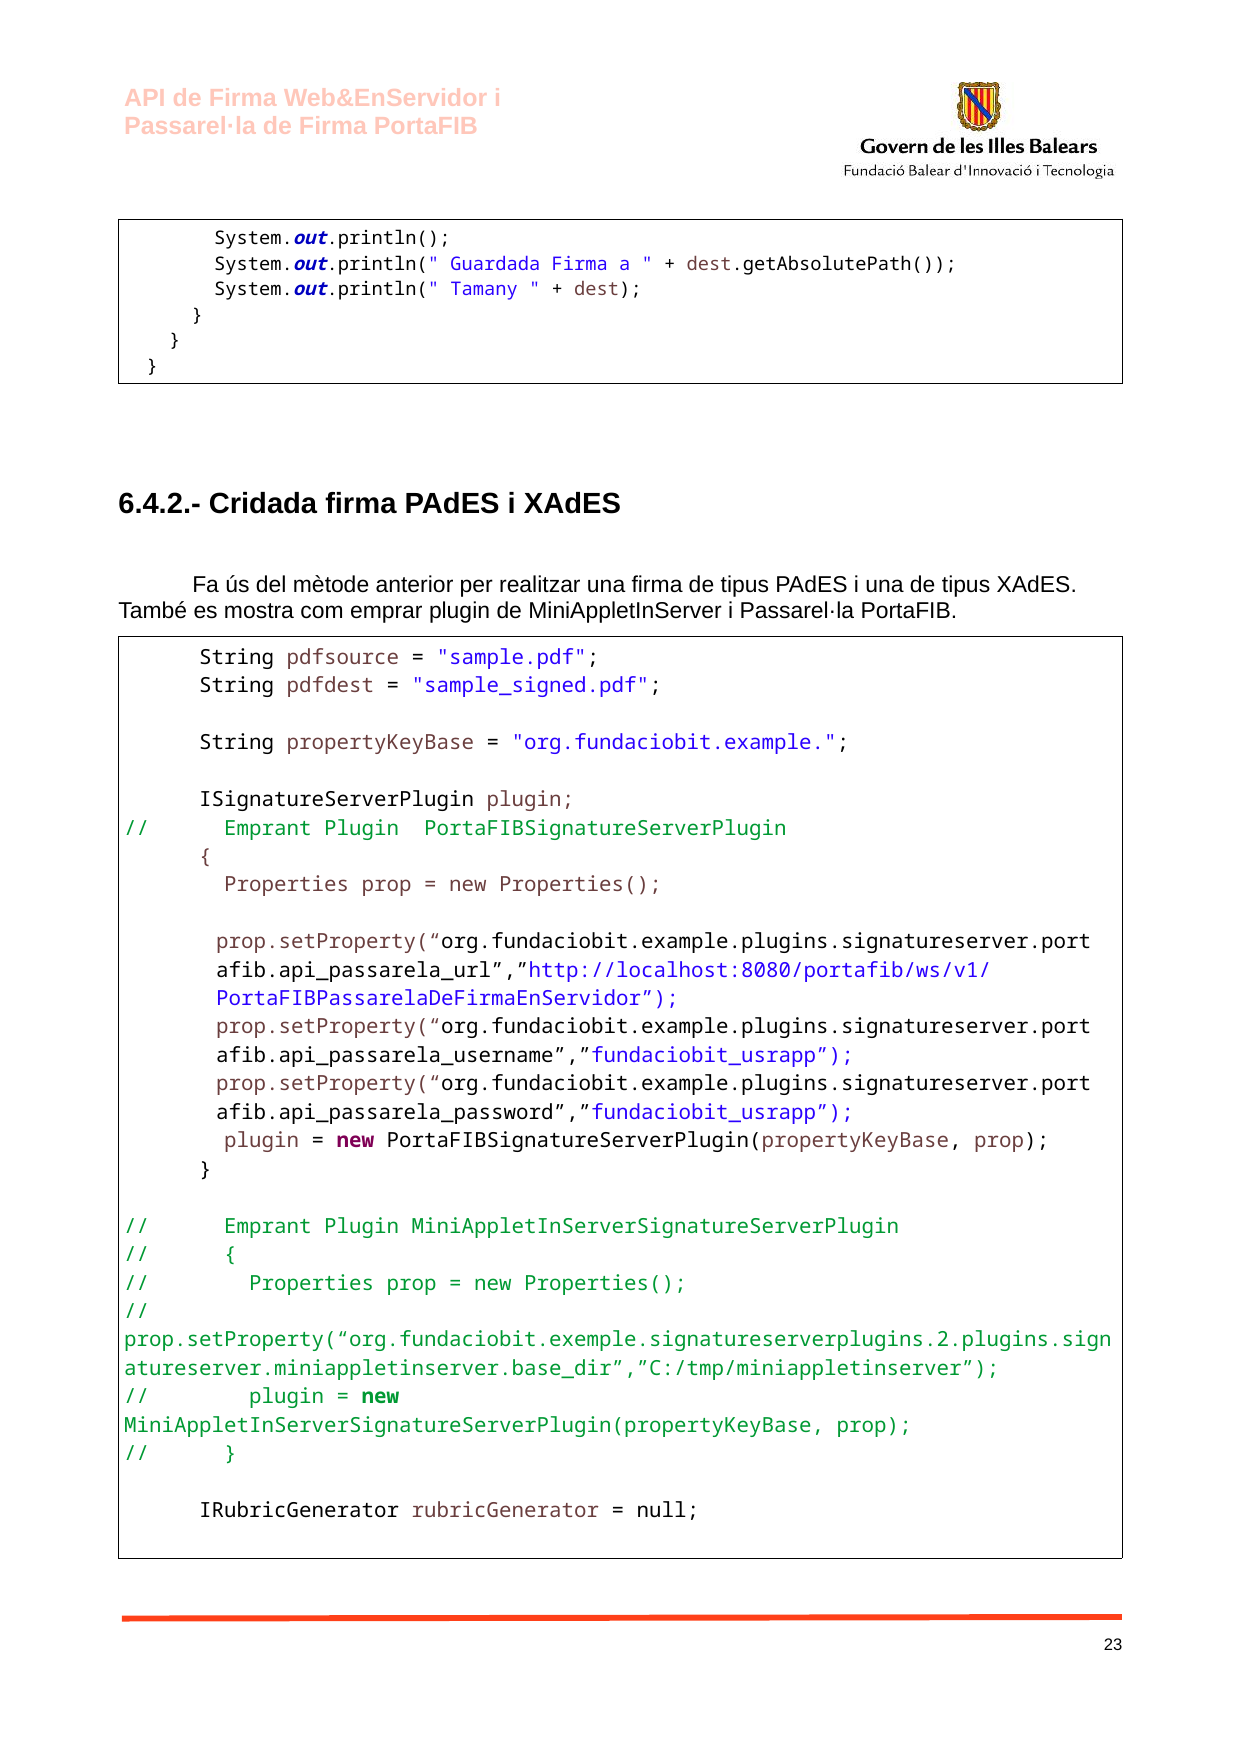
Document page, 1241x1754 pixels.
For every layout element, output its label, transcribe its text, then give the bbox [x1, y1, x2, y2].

table_header String pdfsource = "sample.pdf"; String pdfdest = "sample_signed.pdf"; String propertyKeyBase = "org.fundaciobit.example."; ISignatureServerPlugin plugin; // Emprant Plugin PortaFIBSignatureServerPlugin { Properties prop = new Properties(); prop.setProperty(“org.fundaciobit.example.plugins.signatureserver.portafib.api_passarela_url”,”http://localhost:8080/portafib/ws/v1/PortaFIBPassarelaDeFirmaEnServidor”); prop.setProperty(“org.fundaciobit.example.plugins.signatureserver.portafib.api_passarela_username”,”fundaciobit_usrapp”); prop.setProperty(“org.fundaciobit.example.plugins.signatureserver.portafib.api_passarela_password”,”fundaciobit_usrapp”); plugin = new PortaFIBSignatureServerPlugin(propertyKeyBase, prop); } // Emprant Plugin MiniAppletInServerSignatureServerPlugin // { // Properties prop = new Properties(); // prop.setProperty(“org.fundaciobit.exemple.signatureserverplugins.2.plugins.signatureserver.miniappletinserver.base_dir”,”C:/tmp/miniappletinserver”); // plugin = new MiniAppletInServerSignatureServerPlugin(propertyKeyBase, prop); // } IRubricGenerator rubricGenerator = null; [119, 637, 1122, 1558]
picture [840, 82, 1117, 179]
subtitle Cridada firma PAdES i XAdES [118, 486, 1122, 519]
text Fa ús del mètode anterior per realitzar una firma de tipus PAdES i una de tipus XAdES. També es mostra com emprar plugin de MiniAppletInServer i Passarel·la PortaFIB. [118, 571, 1122, 624]
table_header System.out.println(); System.out.println(" Guardada Firma a " + dest.getAbsolutePath()); System.out.println(" Tamany " + dest); } } } [119, 220, 1122, 383]
